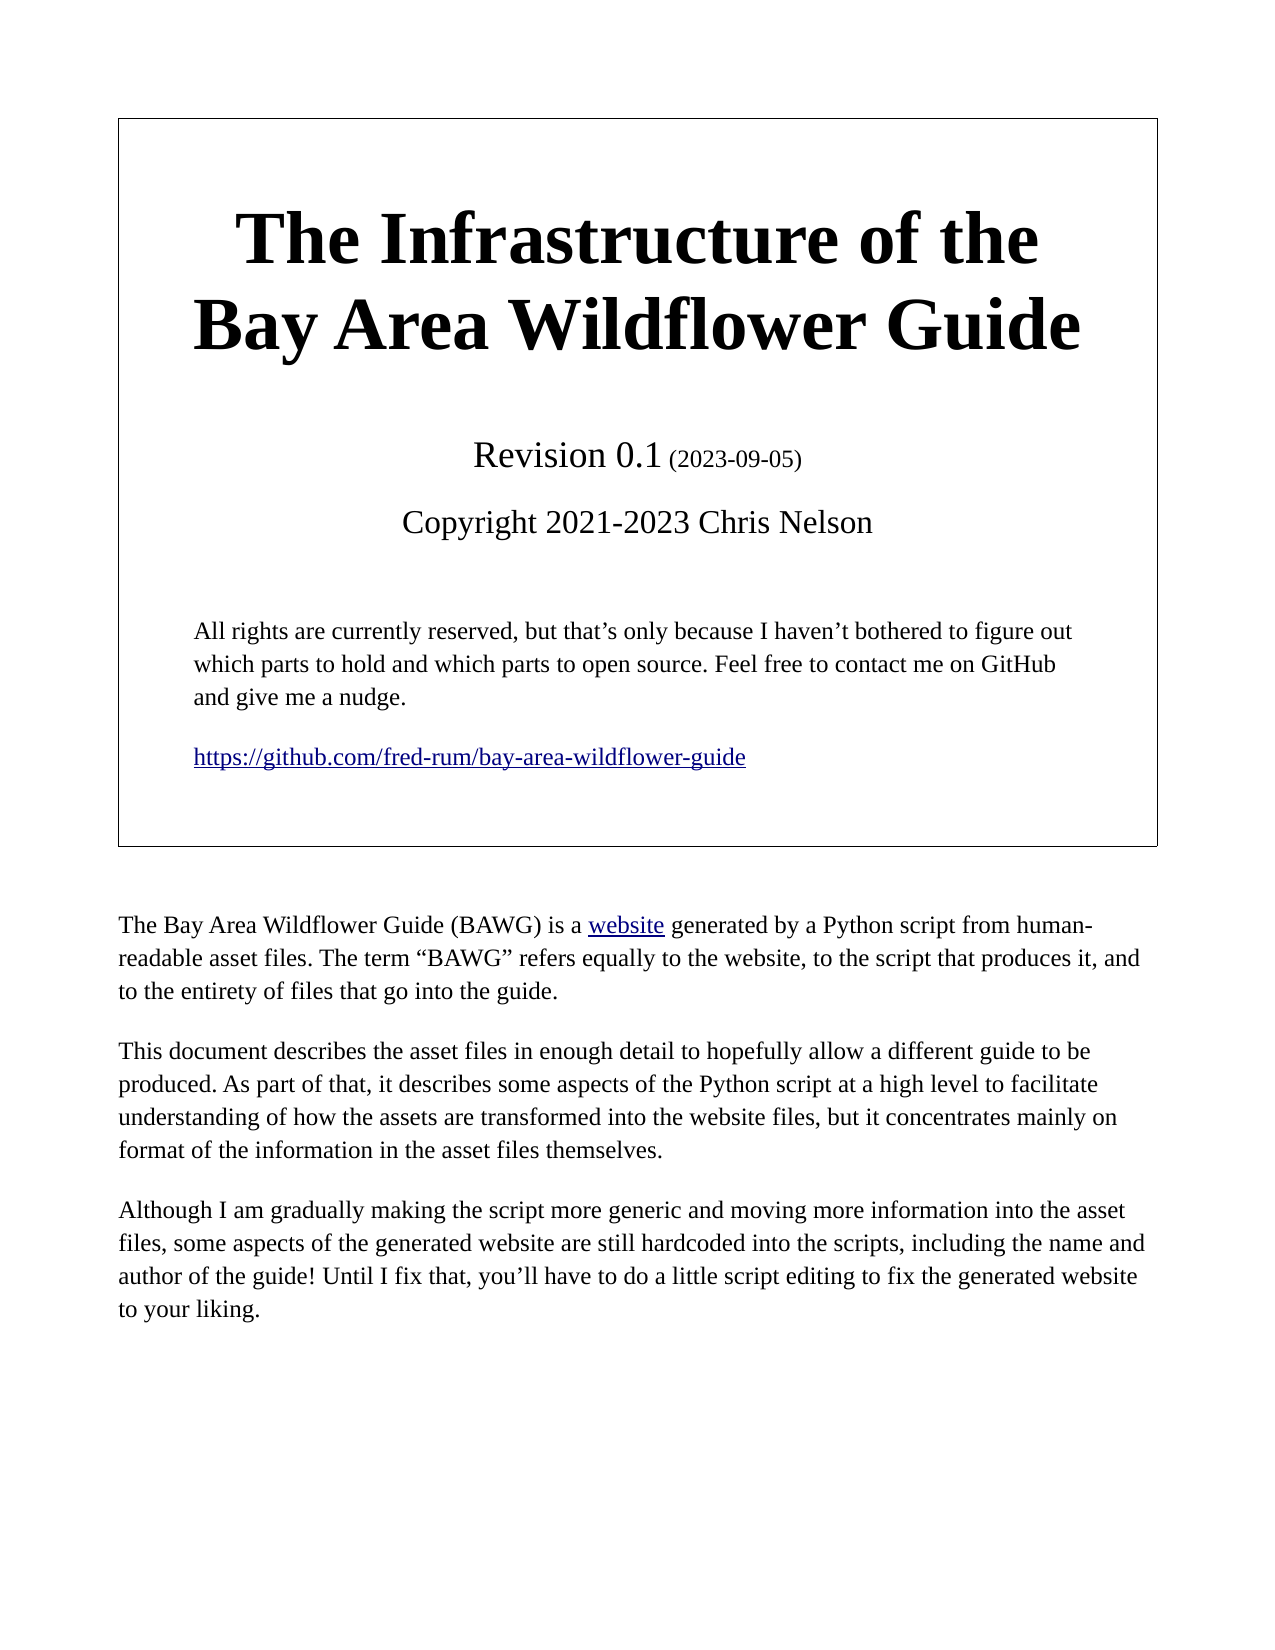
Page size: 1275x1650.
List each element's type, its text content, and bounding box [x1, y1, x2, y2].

text The Bay Area Wildflower Guide (BAWG) is a website generated by a Python script from human-readable asset files. The term “BAWG” refers equally to the website, to the script that produces it, and to the entirety of files that go into the guide. [118, 910, 1157, 1005]
text This document describes the asset files in enough detail to hopefully allow a different guide to be produced. As part of that, it describes some aspects of the Python script at a high level to facilitate understanding of how the assets are transformed into the website files, but it concentrates mainly on format of the information in the asset files themselves. [118, 1036, 1157, 1164]
title The Infrastructure of the Bay Area Wildflower Guide [193, 193, 1082, 366]
text Although I am gradually making the script more generic and moving more information into the asset files, some aspects of the generated website are still hardcoded into the scripts, including the name and author of the guide! Until I fix that, you’ll have to do a little script editing to fix the generated website to your liking. [118, 1195, 1157, 1323]
text Copyright 2021-2023 Chris Nelson [193, 503, 1082, 541]
subtitle Revision 0.1 (2023-09-05) [193, 432, 1082, 475]
text https://github.com/fred-rum/bay-area-wildflower-guide [193, 742, 1082, 771]
text All rights are currently reserved, but that’s only because I haven’t bothered to figure out which parts to hold and which parts to open source. Feel free to contact me on GitHub and give me a nudge. [193, 616, 1082, 711]
